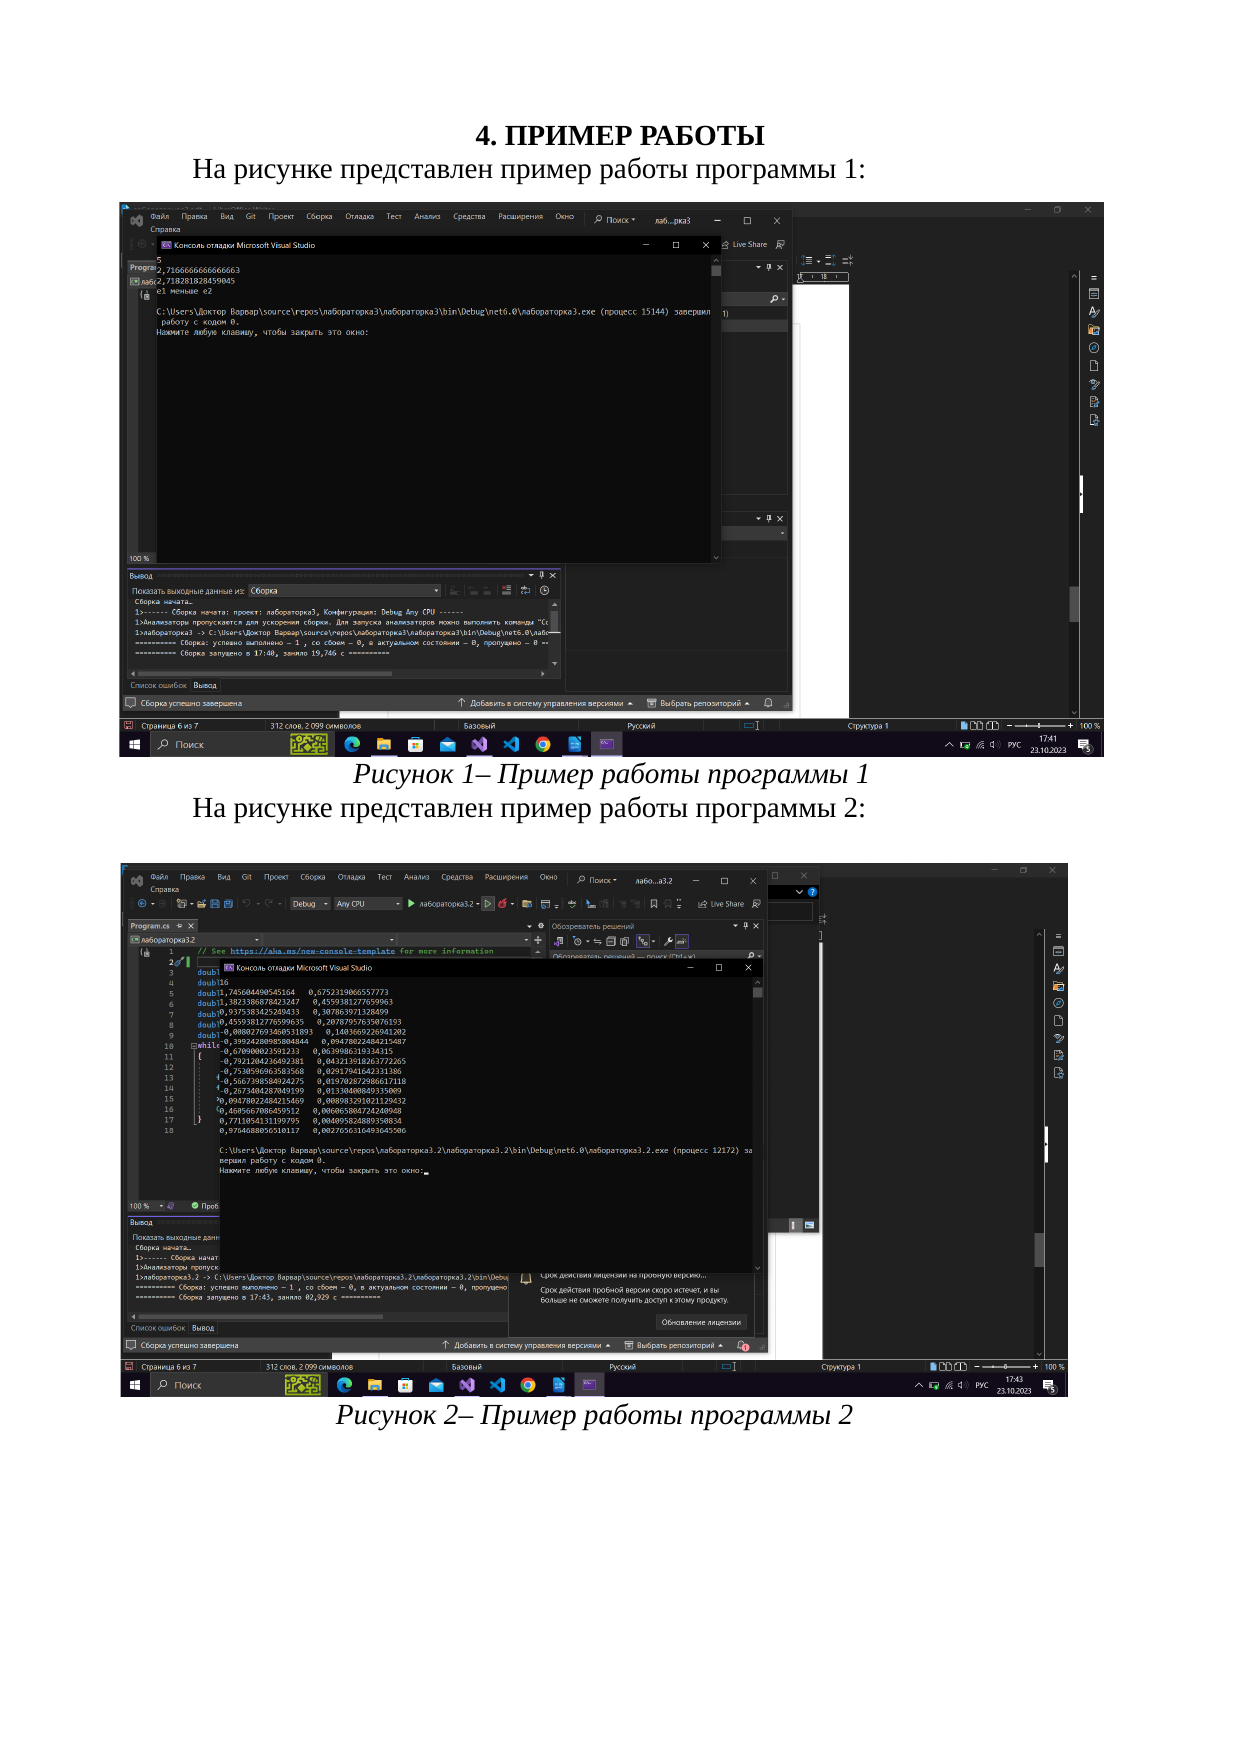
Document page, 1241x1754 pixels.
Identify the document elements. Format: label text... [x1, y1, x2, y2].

text [119, 190, 1104, 202]
picture [120, 863, 1068, 1397]
text Рисунок 2– Пример работы программы 2 [121, 1397, 1068, 1430]
text На рисунке представлен пример работы программы 1: [118, 152, 1122, 185]
subtitle 4. ПРИМЕР РАБОТЫ [118, 118, 1122, 152]
text На рисунке представлен пример работы программы 2: [118, 185, 1122, 824]
picture [119, 202, 1104, 757]
text Рисунок 1– Пример работы программы 1 [119, 757, 1104, 790]
